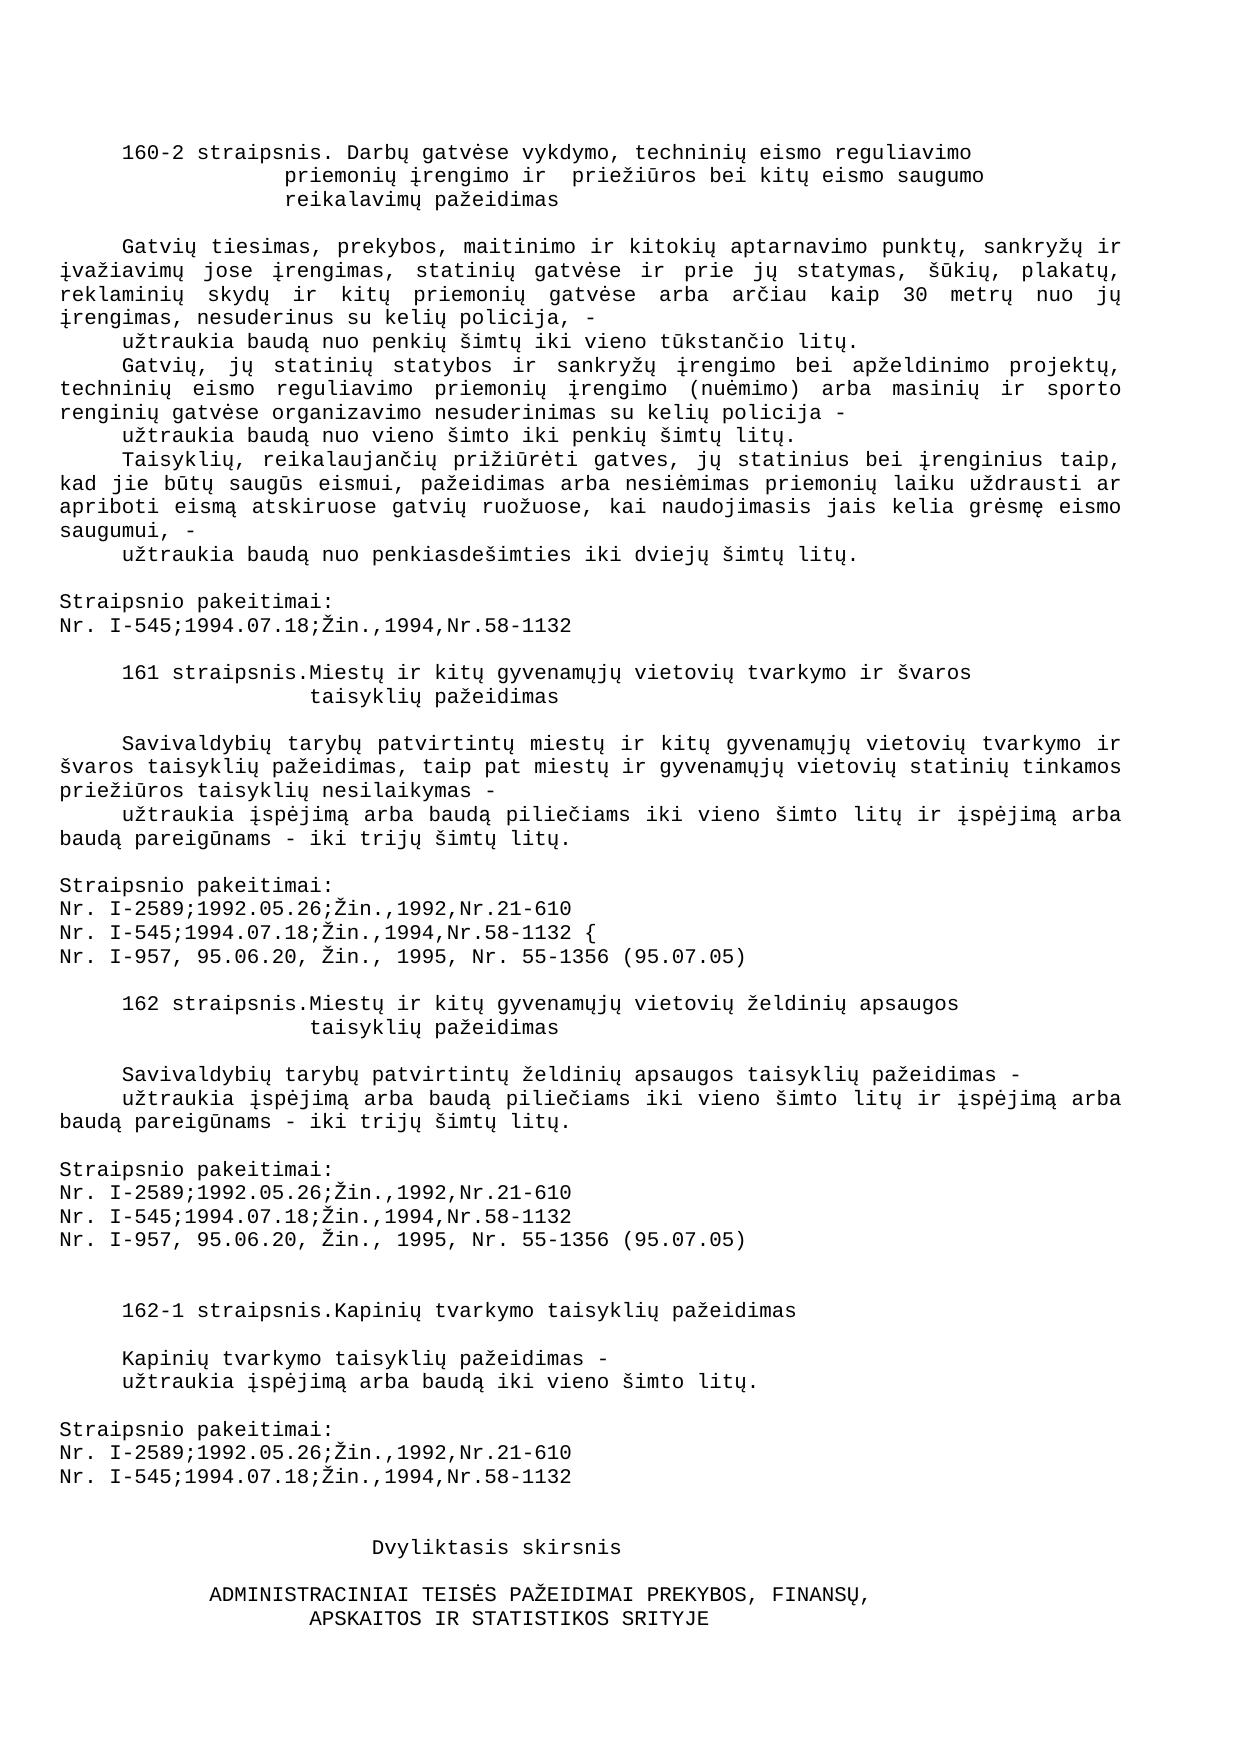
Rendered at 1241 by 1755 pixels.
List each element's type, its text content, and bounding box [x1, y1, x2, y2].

text užtraukia įspėjimą arba baudą iki vieno šimto litų. [59, 1371, 1122, 1395]
text 161 straipsnis.Miestų ir kitų gyvenamųjų vietovių tvarkymo ir švaros [59, 662, 1122, 686]
text Nr. I-957, 95.06.20, Žin., 1995, Nr. 55-1356 (95.07.05) [59, 1229, 1122, 1253]
text reikalavimų pažeidimas [59, 189, 1122, 213]
text APSKAITOS IR STATISTIKOS SRITYJE [59, 1608, 1122, 1631]
text 162 straipsnis.Miestų ir kitų gyvenamųjų vietovių želdinių apsaugos [59, 993, 1122, 1017]
text Nr. I-2589;1992.05.26;Žin.,1992,Nr.21-610 [59, 1182, 1122, 1206]
text Nr. I-2589;1992.05.26;Žin.,1992,Nr.21-610 [59, 1442, 1122, 1466]
text Straipsnio pakeitimai: [59, 875, 1122, 898]
text 162-1 straipsnis.Kapinių tvarkymo taisyklių pažeidimas [59, 1300, 1122, 1324]
text užtraukia baudą nuo penkių šimtų iki vieno tūkstančio litų. [59, 331, 1122, 354]
text ADMINISTRACINIAI TEISĖS PAŽEIDIMAI PREKYBOS, FINANSŲ, [59, 1584, 1122, 1608]
text Nr. I-2589;1992.05.26;Žin.,1992,Nr.21-610 [59, 898, 1122, 922]
text Nr. I-545;1994.07.18;Žin.,1994,Nr.58-1132 [59, 1206, 1122, 1229]
text Savivaldybių tarybų patvirtintų miestų ir kitų gyvenamųjų vietovių tvarkymo ir švaros taisyklių pažeidimas, taip pat miestų ir gyvenamųjų vietovių statinių tinkamos priežiūros taisyklių nesilaikymas - [59, 733, 1122, 804]
text Gatvių tiesimas, prekybos, maitinimo ir kitokių aptarnavimo punktų, sankryžų ir įvažiavimų jose įrengimas, statinių gatvėse ir prie jų statymas, šūkių, plakatų, reklaminių skydų ir kitų priemonių gatvėse arba arčiau kaip 30 metrų nuo jų įrengimas, nesuderinus su kelių policija, - [59, 236, 1122, 331]
text Kapinių tvarkymo taisyklių pažeidimas - [59, 1348, 1122, 1371]
text Straipsnio pakeitimai: [59, 1158, 1122, 1182]
text Taisyklių, reikalaujančių prižiūrėti gatves, jų statinius bei įrenginius taip, kad jie būtų saugūs eismui, pažeidimas arba nesiėmimas priemonių laiku uždrausti ar apriboti eismą atskiruose gatvių ruožuose, kai naudojimasis jais kelia grėsmę eismo saugumui, - [59, 449, 1122, 544]
text Straipsnio pakeitimai: [59, 1419, 1122, 1442]
text Straipsnio pakeitimai: [59, 591, 1122, 615]
text užtraukia įspėjimą arba baudą piliečiams iki vieno šimto litų ir įspėjimą arba baudą pareigūnams - iki trijų šimtų litų. [59, 1088, 1122, 1135]
text užtraukia baudą nuo vieno šimto iki penkių šimtų litų. [59, 426, 1122, 449]
text užtraukia įspėjimą arba baudą piliečiams iki vieno šimto litų ir įspėjimą arba baudą pareigūnams - iki trijų šimtų litų. [59, 804, 1122, 851]
text užtraukia baudą nuo penkiasdešimties iki dviejų šimtų litų. [59, 544, 1122, 567]
text Savivaldybių tarybų patvirtintų želdinių apsaugos taisyklių pažeidimas - [59, 1064, 1122, 1088]
text 160-2 straipsnis. Darbų gatvėse vykdymo, techninių eismo reguliavimo [59, 142, 1122, 165]
text taisyklių pažeidimas [59, 1017, 1122, 1040]
text priemonių įrengimo ir priežiūros bei kitų eismo saugumo [59, 165, 1122, 189]
text taisyklių pažeidimas [59, 686, 1122, 709]
text Gatvių, jų statinių statybos ir sankryžų įrengimo bei apželdinimo projektų, techninių eismo reguliavimo priemonių įrengimo (nuėmimo) arba masinių ir sporto renginių gatvėse organizavimo nesuderinimas su kelių policija - [59, 354, 1122, 426]
text Nr. I-957, 95.06.20, Žin., 1995, Nr. 55-1356 (95.07.05) [59, 946, 1122, 969]
text Nr. I-545;1994.07.18;Žin.,1994,Nr.58-1132 [59, 615, 1122, 638]
text Nr. I-545;1994.07.18;Žin.,1994,Nr.58-1132 { [59, 922, 1122, 946]
text Dvyliktasis skirsnis [59, 1537, 1122, 1561]
text Nr. I-545;1994.07.18;Žin.,1994,Nr.58-1132 [59, 1466, 1122, 1489]
